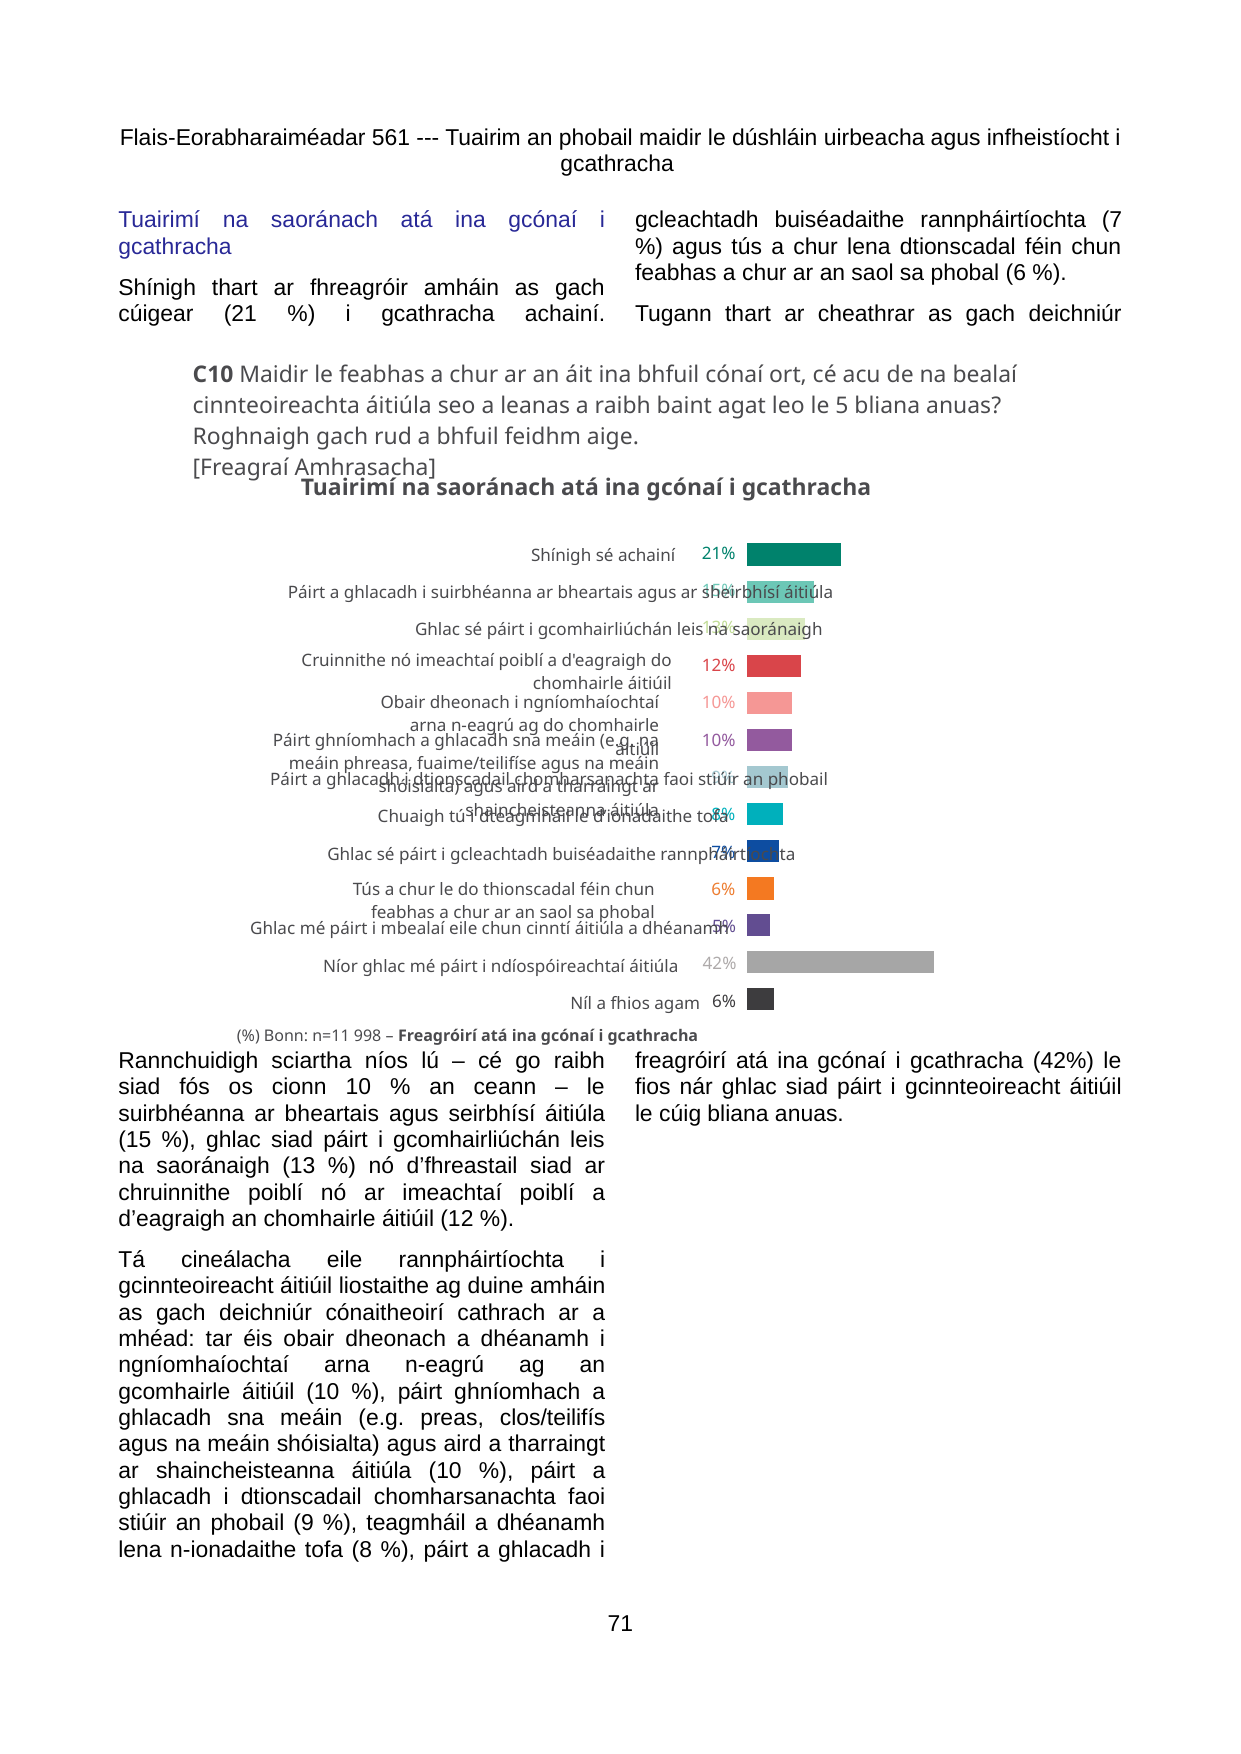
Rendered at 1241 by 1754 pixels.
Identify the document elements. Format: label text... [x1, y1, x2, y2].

text gcleachtadh buiséadaithe rannpháirtíochta (7 %) agus tús a chur lena dtionscadal féin chun feabhas a chur ar an saol sa phobal (6 %). [635, 206, 1122, 285]
text Tá cineálacha eile rannpháirtíochta i gcinnteoireacht áitiúil liostaithe ag duine amháin as gach deichniúr cónaitheoirí cathrach ar a mhéad: tar éis obair dheonach a dhéanamh i ngníomhaíochtaí arna n-eagrú ag an gcomhairle áitiúil (10 %), páirt ghníomhach a ghlacadh sna meáin (e.g. preas, clos/teilifís agus na meáin shóisialta) agus aird a tharraingt ar shaincheisteanna áitiúla (10 %), páirt a ghlacadh i dtionscadail chomharsanachta faoi stiúir an phobail (9 %), teagmháil a dhéanamh lena n-ionadaithe tofa (8 %), páirt a ghlacadh i [118, 1246, 605, 1562]
text Tuairimí na saoránach atá ina gcónaí i gcathracha [118, 206, 605, 259]
text Shínigh thart ar fhreagróir amháin as gach cúigear (21 %) i gcathracha achainí. Rannchuidigh sciartha níos lú – cé go raibh siad fós os cionn 10 % an ceann – le suirbhéanna ar bheartais agus seirbhísí áitiúla (15 %), ghlac siad páirt i gcomhairliúchán leis na saoránaigh (13 %) nó d’fhreastail siad ar chruinnithe poiblí nó ar imeachtaí poiblí a d’eagraigh an chomhairle áitiúil (12 %). [118, 273, 605, 1231]
text Tugann thart ar cheathrar as gach deichniúr freagróirí atá ina gcónaí i gcathracha (42%) le fios nár ghlac siad páirt i gcinnteoireacht áitiúil le cúig bliana anuas. [635, 300, 1122, 1126]
